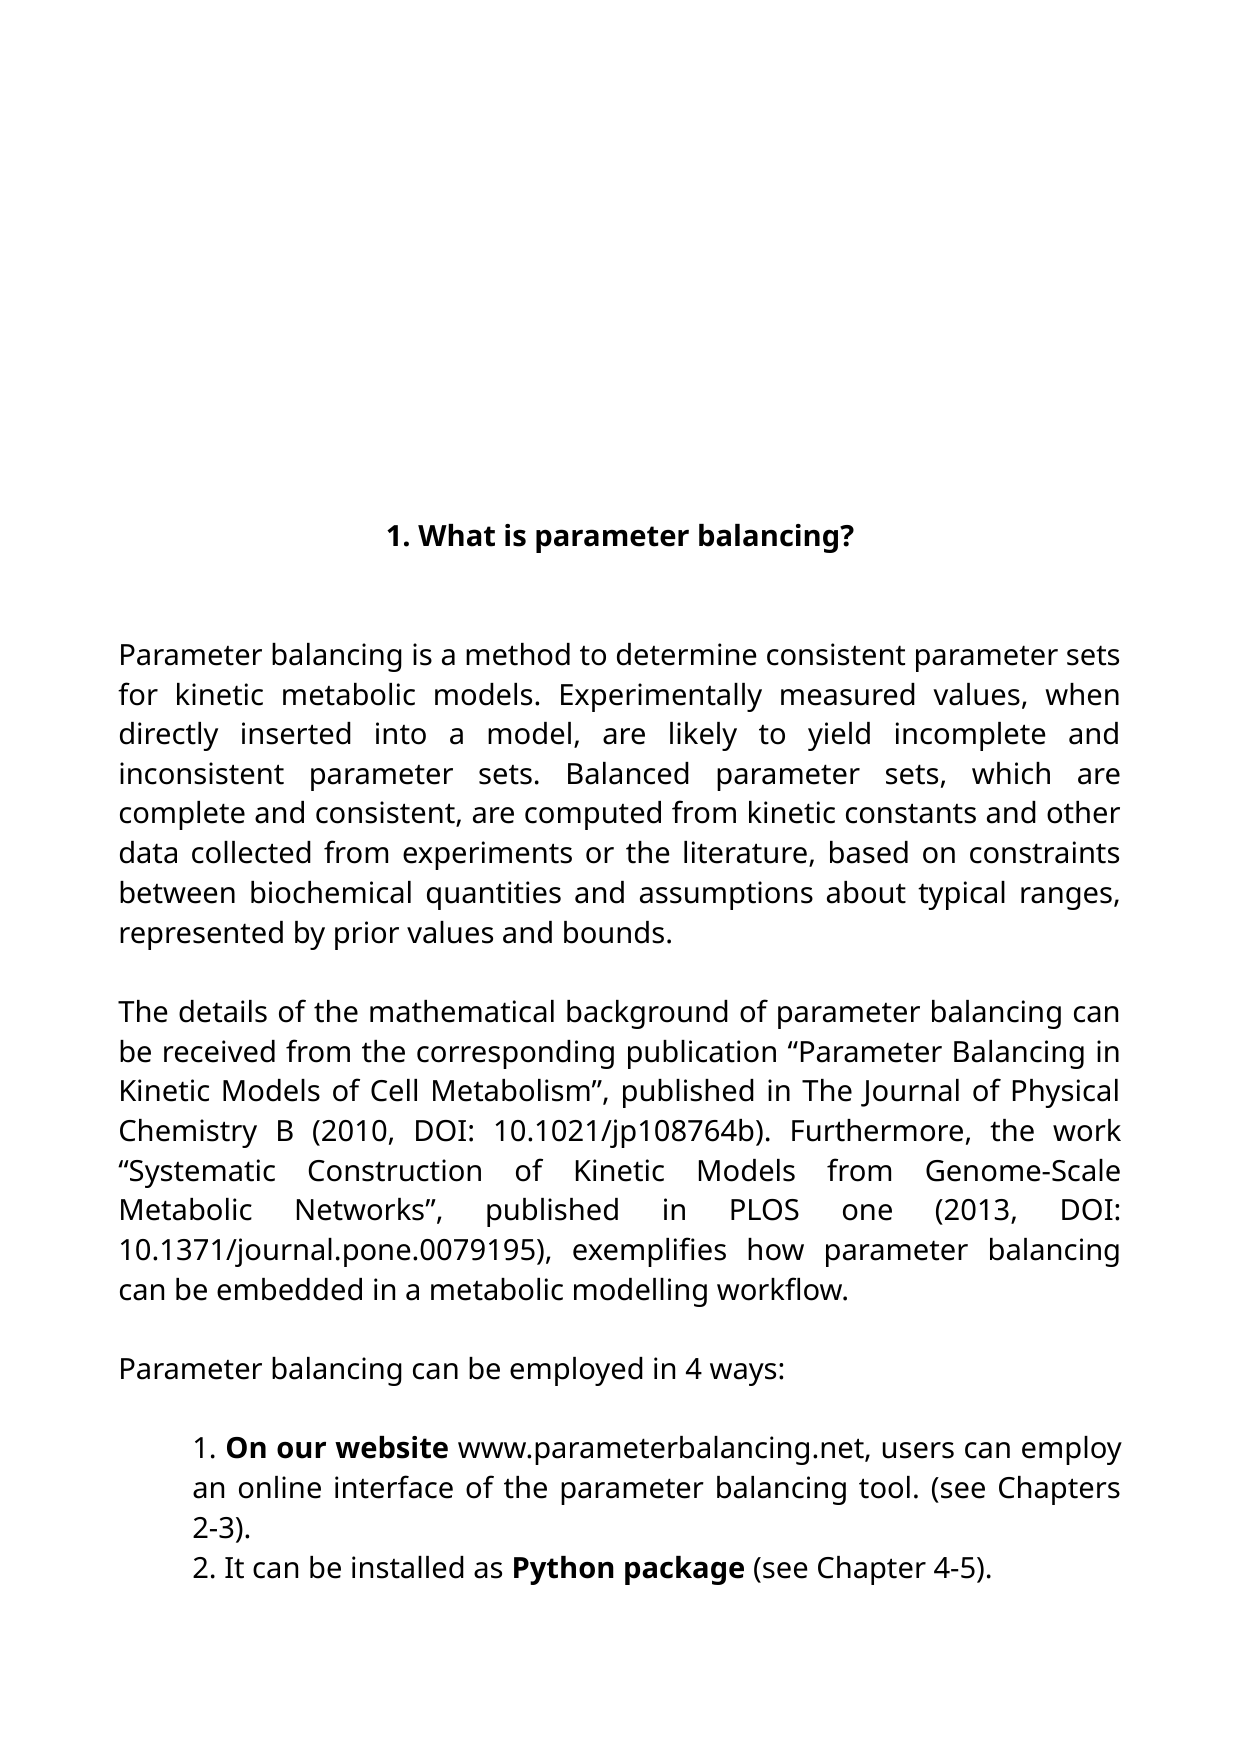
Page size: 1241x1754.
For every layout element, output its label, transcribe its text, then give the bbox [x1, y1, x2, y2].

text 1. On our website www.parameterbalancing.net, users can employ an online interface of the parameter balancing tool. (see Chapters 2-3). [192, 1428, 1122, 1547]
text Parameter balancing can be employed in 4 ways: [118, 1348, 1122, 1388]
text Parameter balancing is a method to determine consistent parameter sets for kinetic metabolic models. Experimentally measured values, when directly inserted into a model, are likely to yield incomplete and inconsistent parameter sets. Balanced parameter sets, which are complete and consistent, are computed from kinetic constants and other data collected from experiments or the literature, based on constraints between biochemical quantities and assumptions about typical ranges, represented by prior values and bounds. [118, 634, 1122, 952]
text 2. It can be installed as Python package (see Chapter 4-5). [192, 1547, 1122, 1587]
text 1. What is parameter balancing? [118, 515, 1122, 555]
text The details of the mathematical background of parameter balancing can be received from the corresponding publication “Parameter Balancing in Kinetic Models of Cell Metabolism”, published in The Journal of Physical Chemistry B (2010, DOI: 10.1021/jp108764b). Furthermore, the work “Systematic Construction of Kinetic Models from Genome-Scale Metabolic Networks”, published in PLOS one (2013, DOI: 10.1371/journal.pone.0079195), exemplifies how parameter balancing can be embedded in a metabolic modelling workflow. [118, 991, 1122, 1309]
